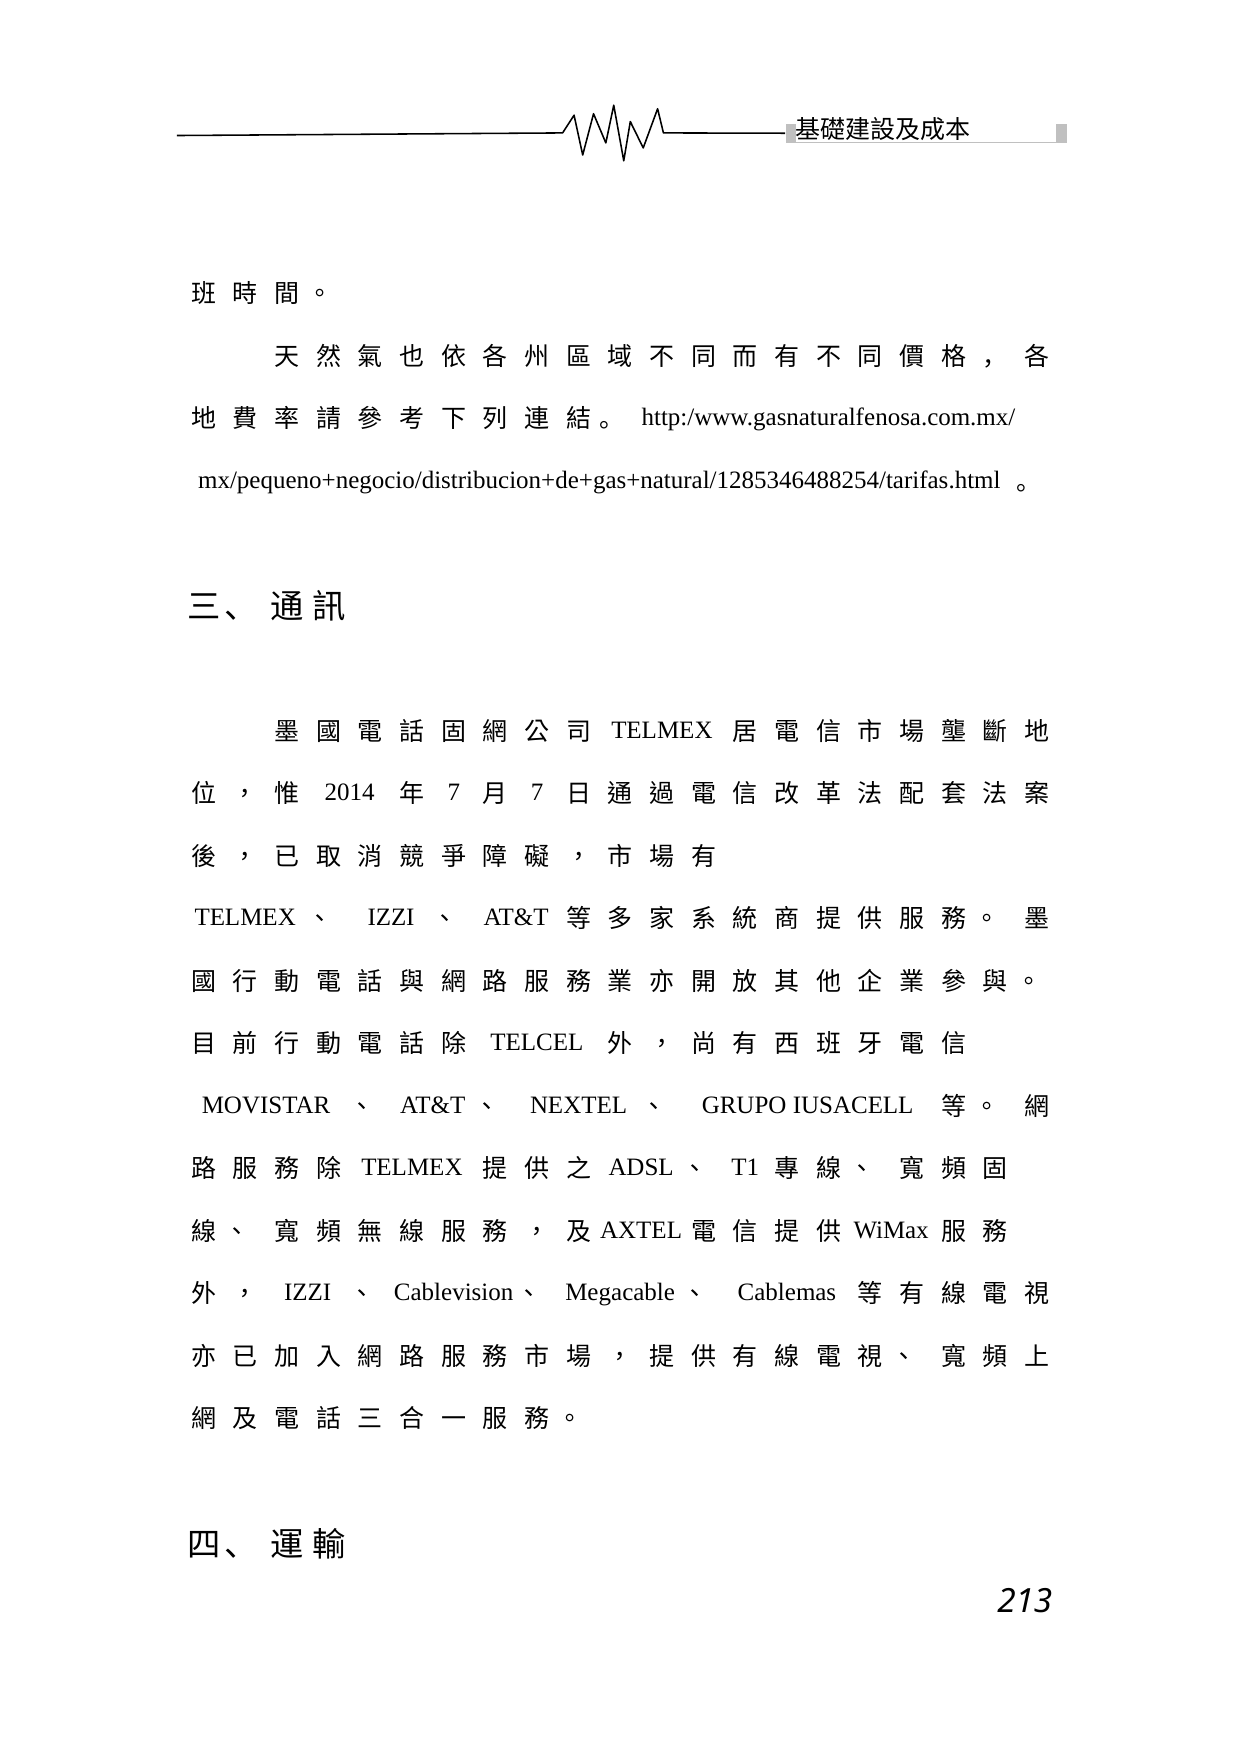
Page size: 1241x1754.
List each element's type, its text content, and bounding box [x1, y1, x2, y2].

text 墨國電話固網公司TELMEX居電信市場壟斷地位，惟2014年7月7日通過電信改革法配套法案後，已取消競爭障礙，市場有TELMEX、IZZI、AT&T等多家系統商提供服務。墨國行動電話與網路服務業亦開放其他企業參與。目前行動電話除TELCEL外，尚有西班牙電信MOVISTAR、AT&T、NEXTEL、GRUPO IUSACELL等。網路服務除TELMEX提供之ADSL、T1專線、寬頻固線、寬頻無線服務，及AXTEL電信提供WiMax服務外，IZZI、Cablevision、Megacable、Cablemas等有線電視亦已加入網路服務市場，提供有線電視、寬頻上網及電話三合一服務。 [183, 688, 1058, 1438]
text 三、通訊 [183, 563, 1058, 625]
text 天然氣也依各州區域不同而有不同價格，各地費率請參考下列連結。http:/www.gasnaturalfenosa.com.mx/mx/pequeno+negocio/distribucion+de+gas+natural/1285346488254/tarifas.html。 [183, 313, 1058, 500]
text 四、運輸 [183, 1500, 1058, 1563]
text 班時間。 [183, 250, 1058, 313]
